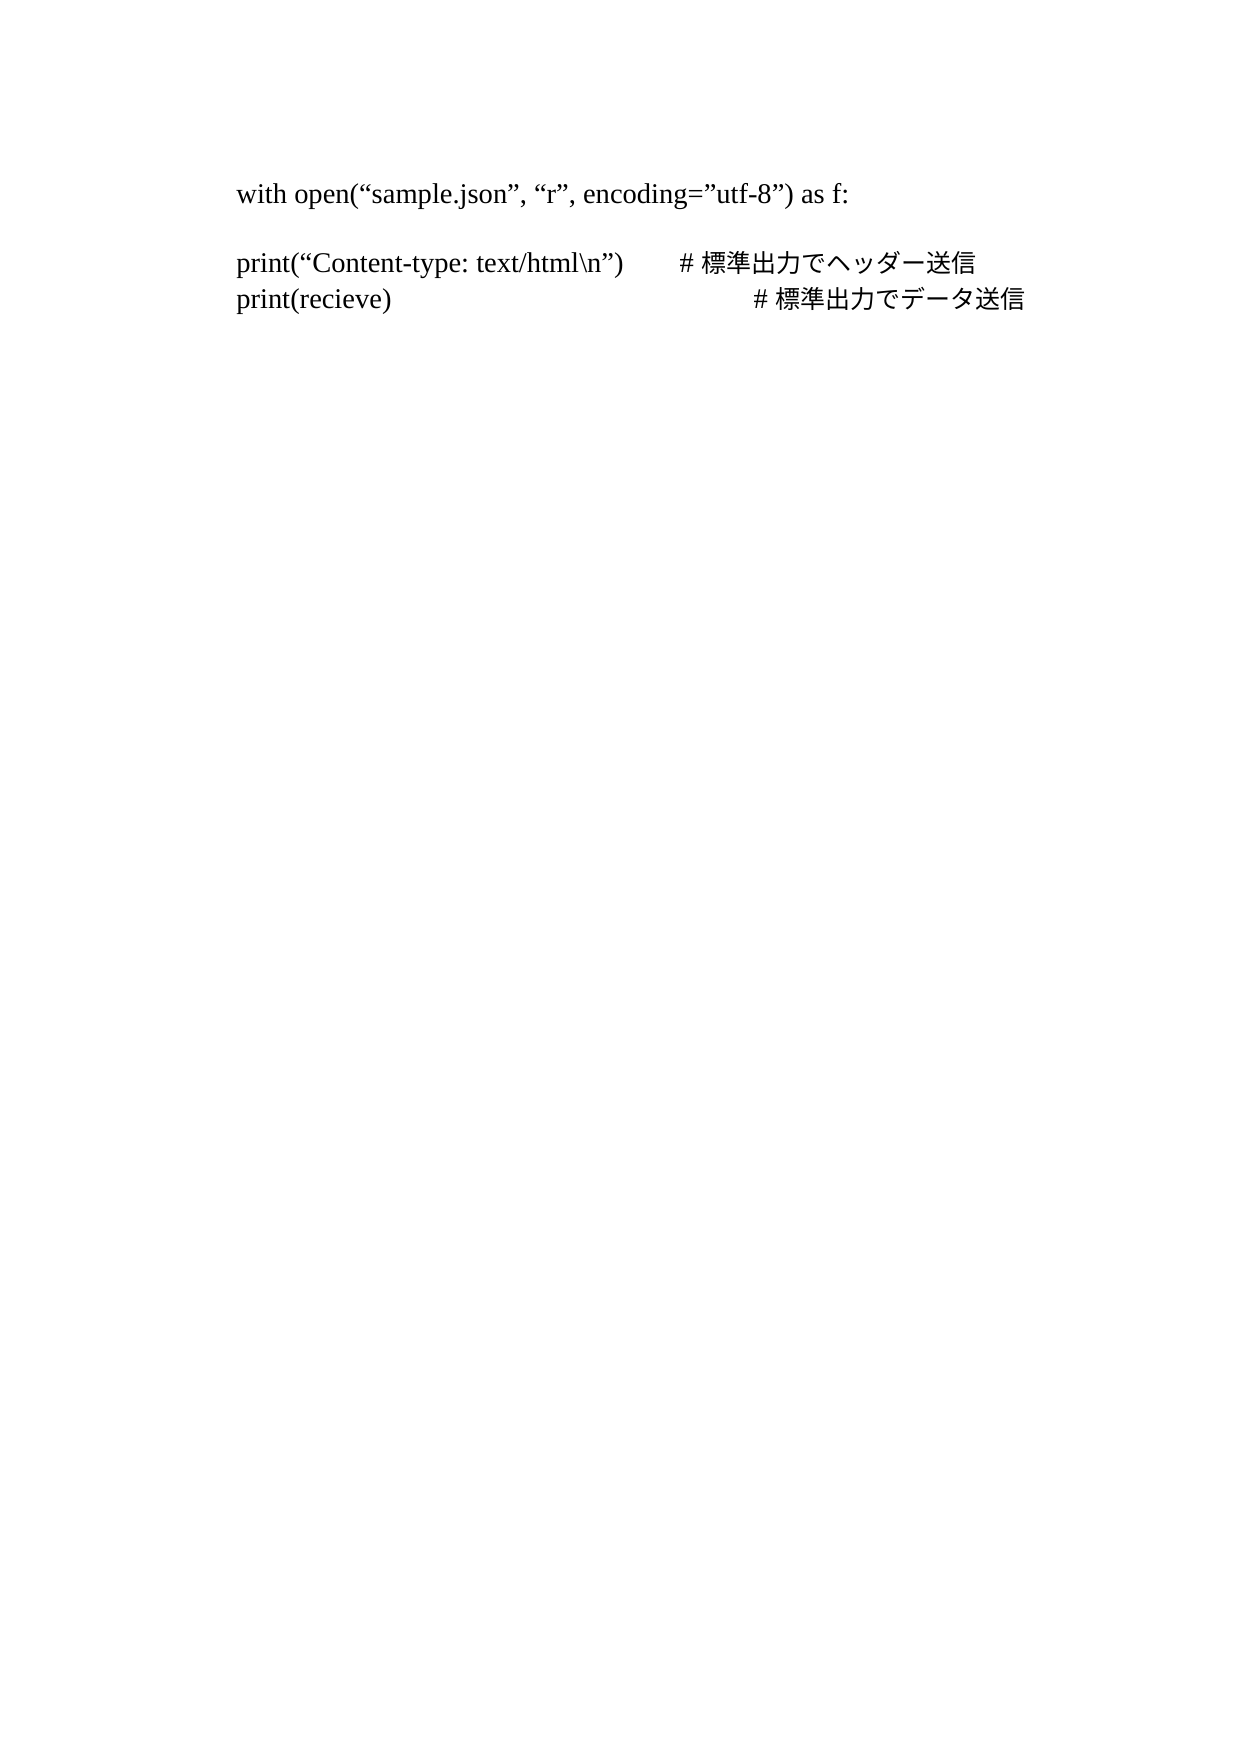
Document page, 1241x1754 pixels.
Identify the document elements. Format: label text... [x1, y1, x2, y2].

text with open(“sample.json”, “r”, encoding=”utf-8”) as f: [236, 177, 1063, 210]
text print(“Content-type: text/html\n”) # 標準出力でヘッダー送信 [236, 243, 1063, 279]
text print(recieve) # 標準出力でデータ送信 [236, 279, 1063, 316]
